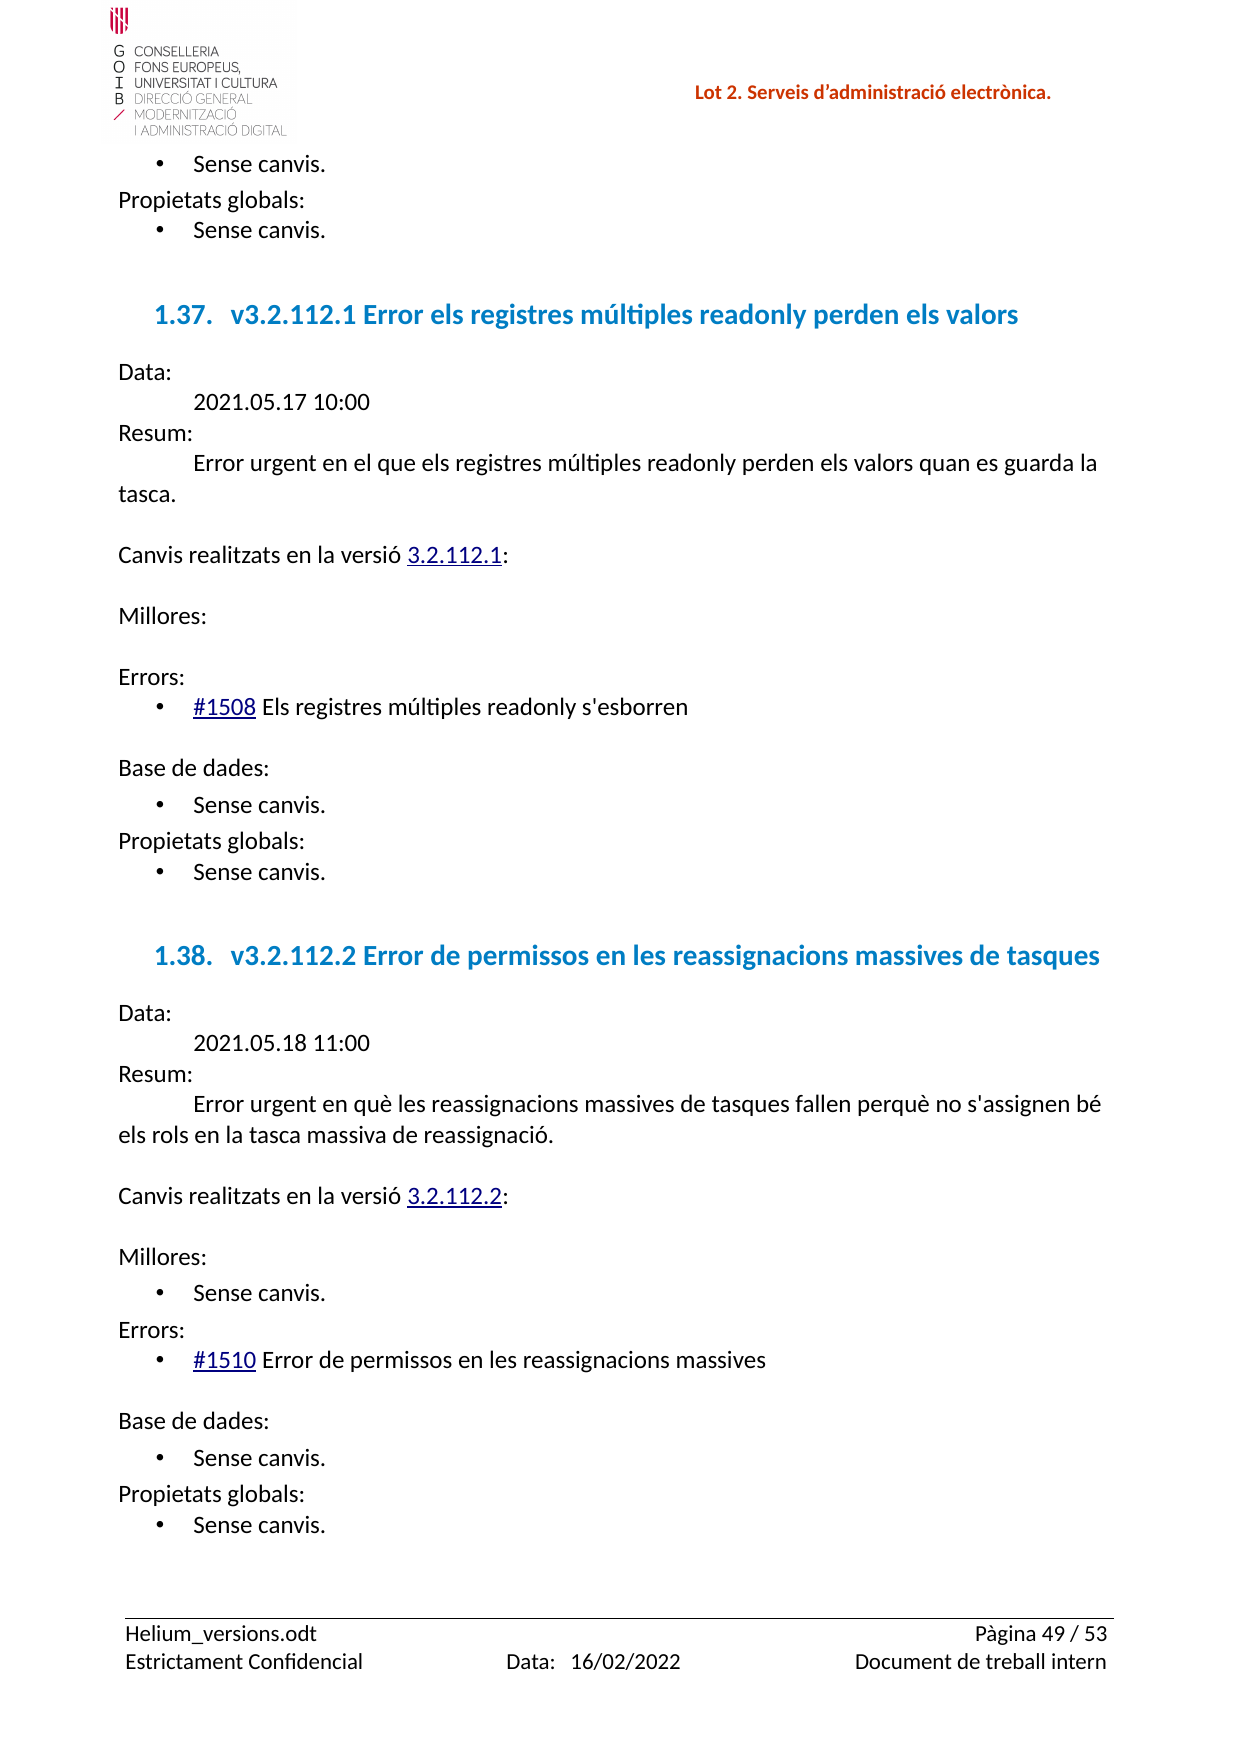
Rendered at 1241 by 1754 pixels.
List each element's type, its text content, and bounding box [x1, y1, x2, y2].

list #1510 Error de permissos en les reassignacions massives [156, 1344, 1122, 1375]
text Propietats globals: [118, 184, 1122, 215]
text Millores: [118, 600, 1122, 630]
text Propietats globals: [118, 1478, 1122, 1509]
list Sense canvis. [156, 789, 1122, 819]
text Propietats globals: [118, 825, 1122, 856]
text Millores: [118, 1241, 1122, 1271]
text Canvis realitzats en la versió 3.2.112.1: [118, 539, 1122, 569]
subtitle v3.2.112.2 Error de permissos en les reassignacions massives de tasques [153, 937, 1122, 973]
text Errors: [118, 661, 1122, 691]
list Sense canvis. [156, 856, 1122, 886]
list Sense canvis. [156, 1509, 1122, 1539]
text Resum: [118, 1058, 1122, 1088]
list Sense canvis. [156, 215, 1122, 245]
text Base de dades: [118, 752, 1122, 783]
list Sense canvis. [156, 1442, 1122, 1472]
text Resum: [118, 417, 1122, 447]
text 2021.05.17 10:00 [118, 386, 1122, 417]
text Data: [118, 997, 1122, 1027]
text Error urgent en el que els registres múltiples readonly perden els valors quan es guarda la tasca. [118, 447, 1122, 508]
list Sense canvis. [156, 1277, 1122, 1308]
text Data: [118, 356, 1122, 386]
text Canvis realitzats en la versió 3.2.112.2: [118, 1180, 1122, 1210]
list Sense canvis. [156, 148, 1122, 178]
text Base de dades: [118, 1405, 1122, 1436]
subtitle v3.2.112.1 Error els registres múltiples readonly perden els valors [153, 296, 1122, 332]
text Errors: [118, 1314, 1122, 1344]
text Error urgent en què les reassignacions massives de tasques fallen perquè no s'assignen bé els rols en la tasca massiva de reassignació. [118, 1088, 1122, 1149]
text 2021.05.18 11:00 [118, 1027, 1122, 1058]
picture [100, 0, 297, 144]
list #1508 Els registres múltiples readonly s'esborren [156, 691, 1122, 722]
